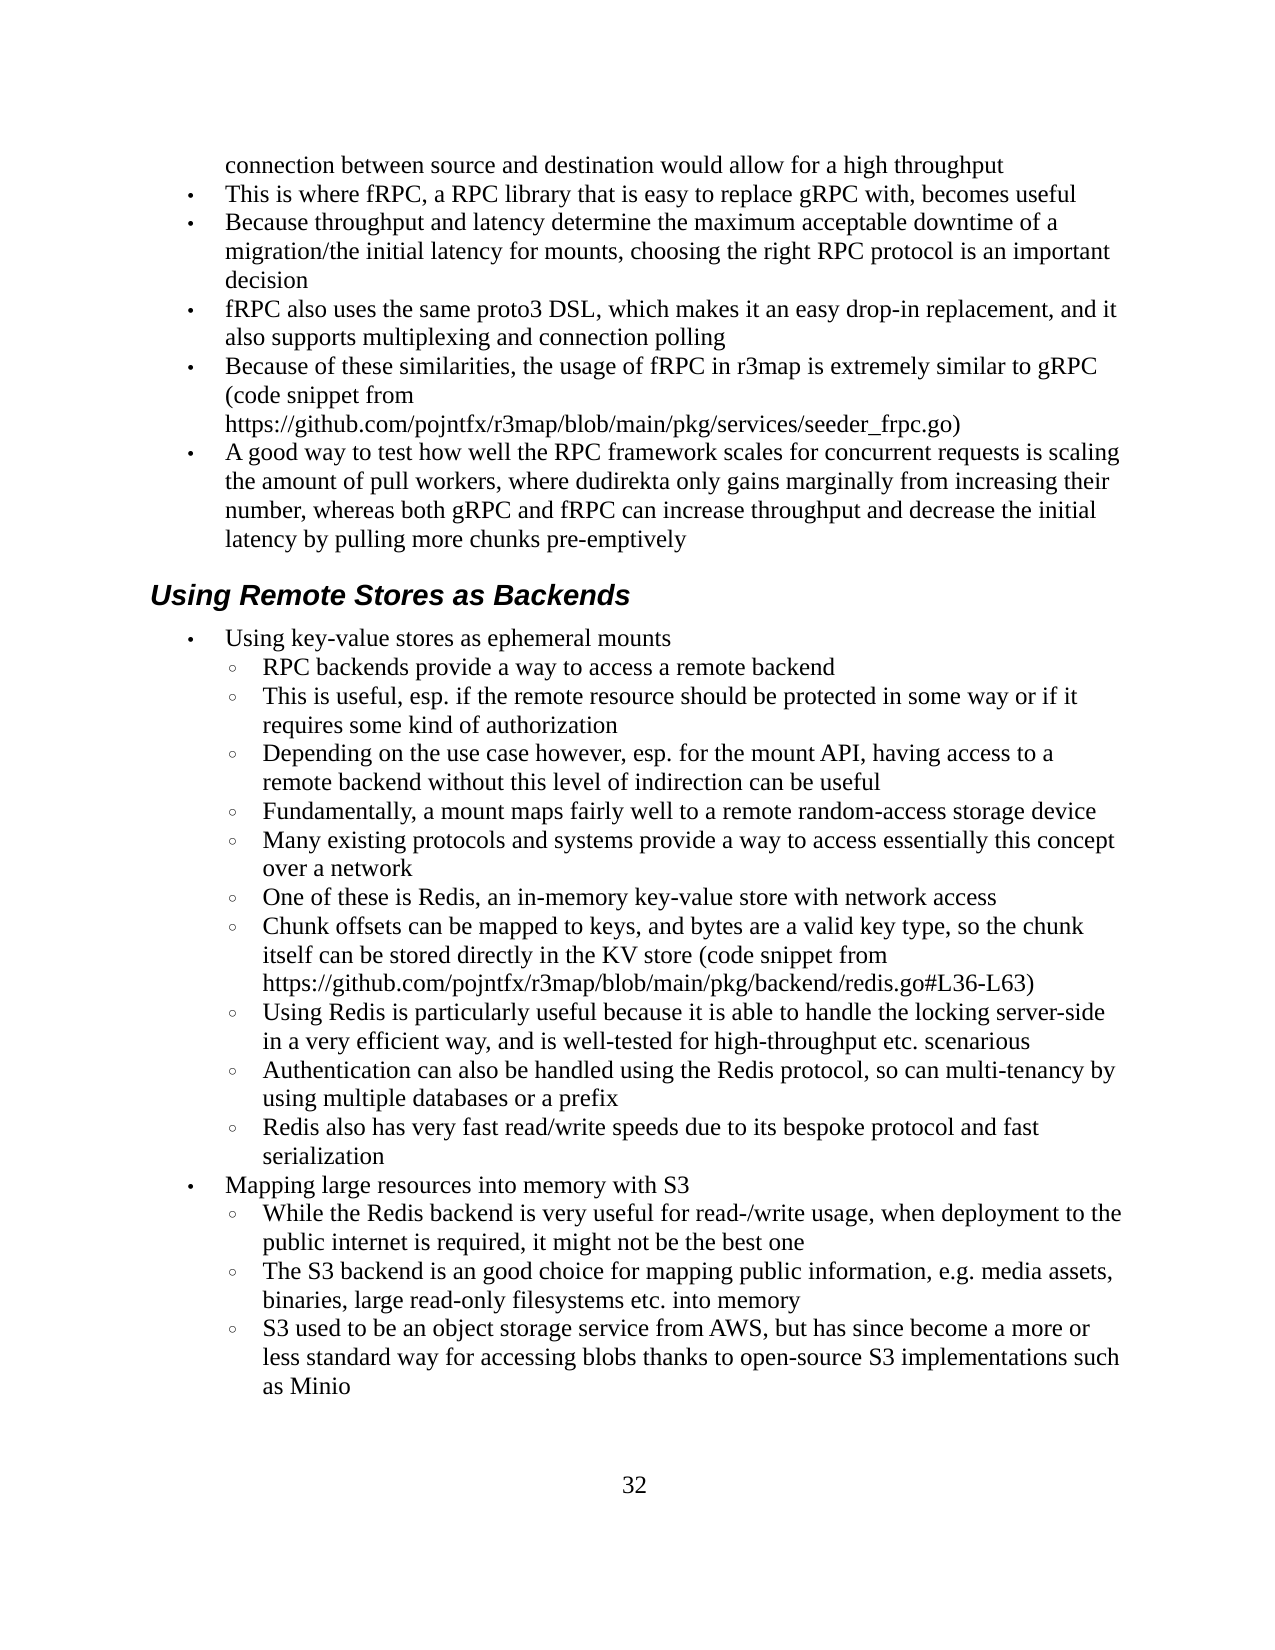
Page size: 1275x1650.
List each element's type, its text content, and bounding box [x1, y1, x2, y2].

list Because of these similarities, the usage of fRPC in r3map is extremely similar to gRPC (code snippet from https://github.com/pojntfx/r3map/blob/main/pkg/services/seeder_frpc.go) [187, 351, 1125, 437]
list Chunk offsets can be mapped to keys, and bytes are a valid key type, so the chunk itself can be stored directly in the KV store (code snippet from https://github.com/pojntfx/r3map/blob/main/pkg/backend/redis.go#L36-L63) [225, 911, 1125, 997]
list Redis also has very fast read/write speeds due to its bespoke protocol and fast serialization [225, 1112, 1125, 1170]
list One of these is Redis, an in-memory key-value store with network access [225, 882, 1125, 911]
list This is where fRPC, a RPC library that is easy to replace gRPC with, becomes useful [187, 179, 1125, 207]
list Many existing protocols and systems provide a way to access essentially this concept over a network [225, 825, 1125, 882]
list Authentication can also be handled using the Redis protocol, so can multi-tenancy by using multiple databases or a prefix [225, 1055, 1125, 1112]
list Because throughput and latency determine the maximum acceptable downtime of a migration/the initial latency for mounts, choosing the right RPC protocol is an important decision [187, 207, 1125, 294]
list Fundamentally, a mount maps fairly well to a remote random-access storage device [225, 796, 1125, 825]
list The S3 backend is an good choice for mapping public information, e.g. media assets, binaries, large read-only filesystems etc. into memory [225, 1256, 1125, 1313]
subtitle Using Remote Stores as Backends [150, 577, 1125, 611]
list S3 used to be an object storage service from AWS, but has since become a more or less standard way for accessing blobs thanks to open-source S3 implementations such as Minio [225, 1313, 1125, 1400]
list Using key-value stores as ephemeral mounts [187, 623, 1125, 652]
list fRPC also uses the same proto3 DSL, which makes it an easy drop-in replacement, and it also supports multiplexing and connection polling [187, 294, 1125, 351]
list Using Redis is particularly useful because it is able to handle the locking server-side in a very efficient way, and is well-tested for high-throughput etc. scenarious [225, 997, 1125, 1055]
list RPC backends provide a way to access a remote backend [225, 652, 1125, 681]
list connection between source and destination would allow for a high throughput [187, 150, 1125, 179]
list Mapping large resources into memory with S3 [187, 1170, 1125, 1198]
list A good way to test how well the RPC framework scales for concurrent requests is scaling the amount of pull workers, where dudirekta only gains marginally from increasing their number, whereas both gRPC and fRPC can increase throughput and decrease the initial latency by pulling more chunks pre-emptively [187, 437, 1125, 552]
list This is useful, esp. if the remote resource should be protected in some way or if it requires some kind of authorization [225, 681, 1125, 738]
list Depending on the use case however, esp. for the mount API, having access to a remote backend without this level of indirection can be useful [225, 738, 1125, 796]
list While the Redis backend is very useful for read-/write usage, when deployment to the public internet is required, it might not be the best one [225, 1198, 1125, 1256]
